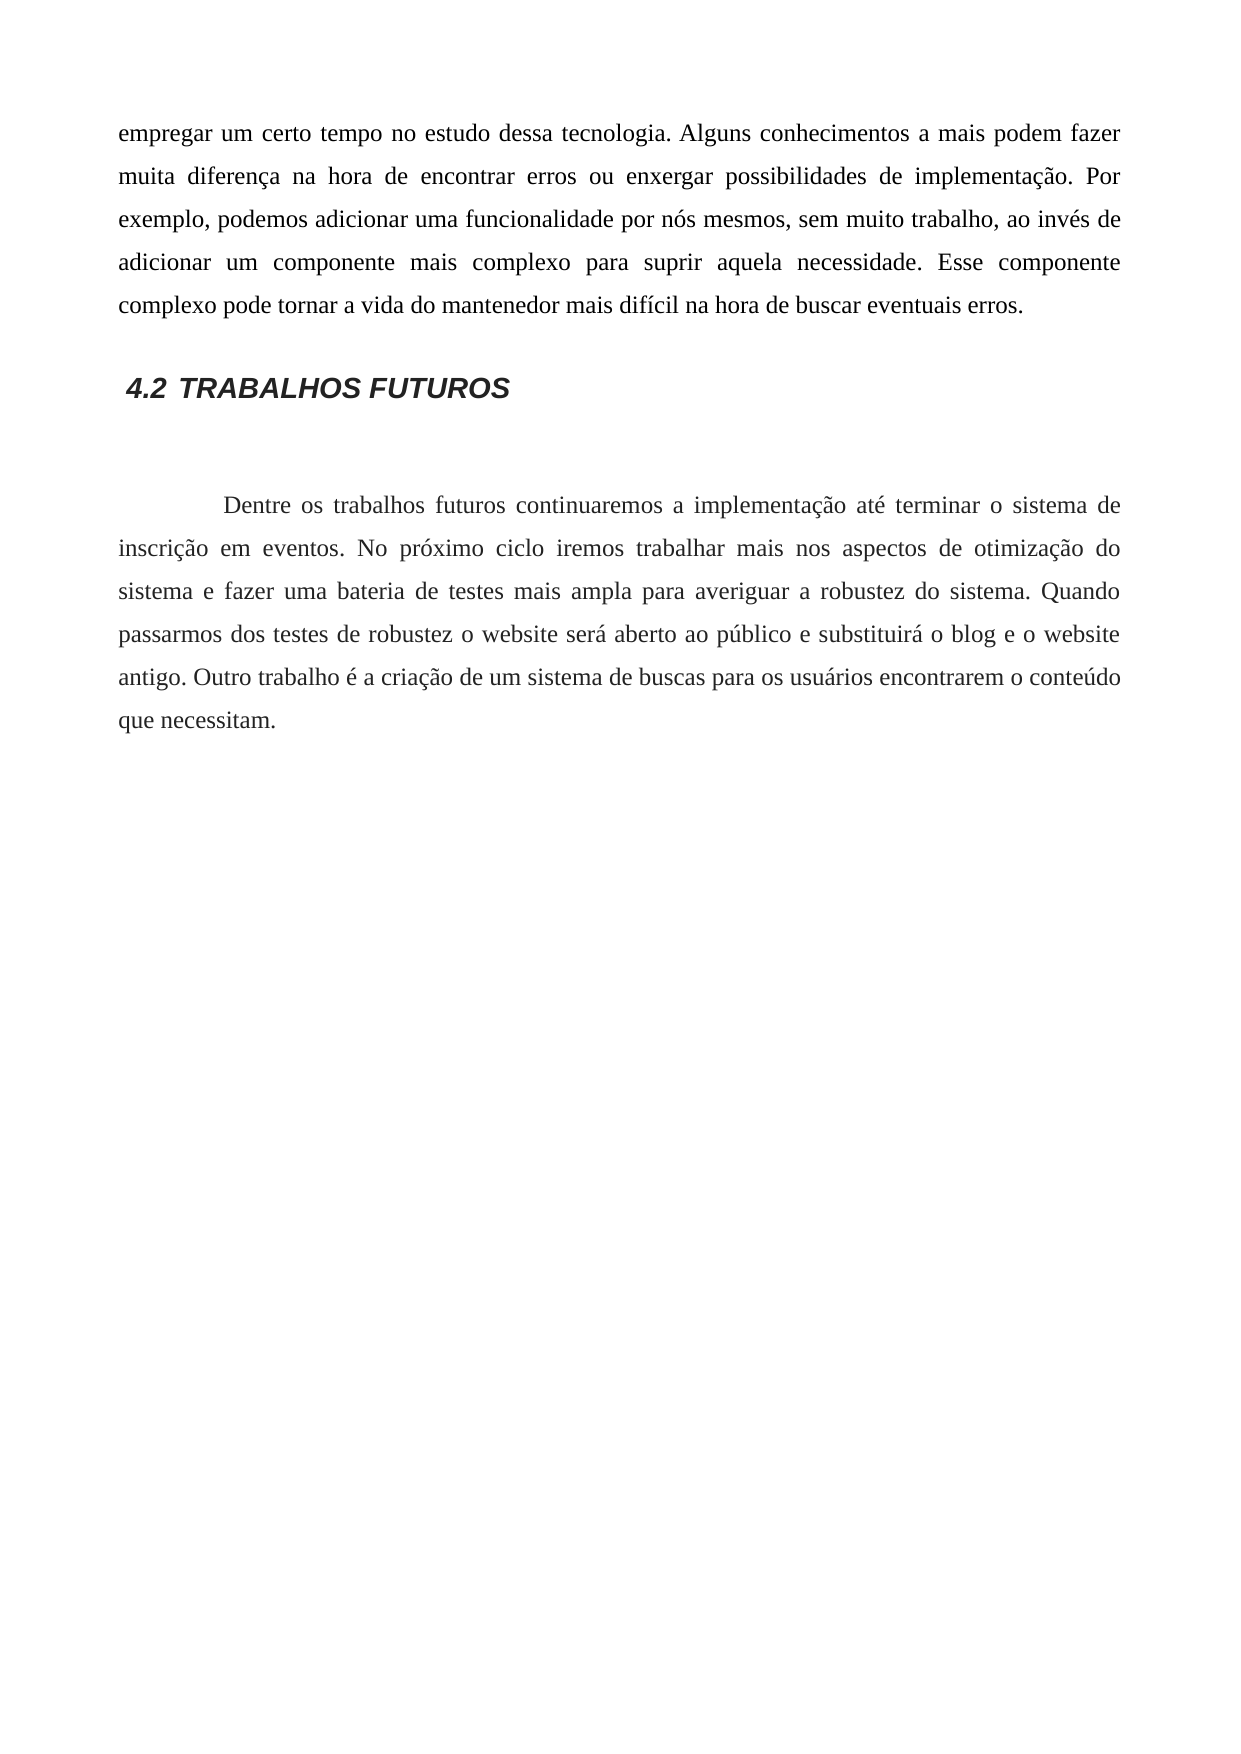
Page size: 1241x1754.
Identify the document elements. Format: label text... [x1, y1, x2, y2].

text empregar um certo tempo no estudo dessa tecnologia. Alguns conhecimentos a mais podem fazer muita diferença na hora de encontrar erros ou enxergar possibilidades de implementação. Por exemplo, podemos adicionar uma funcionalidade por nós mesmos, sem muito trabalho, ao invés de adicionar um componente mais complexo para suprir aquela necessidade. Esse componente complexo pode tornar a vida do mantenedor mais difícil na hora de buscar eventuais erros. [118, 118, 1122, 319]
subtitle TRABALHOS FUTUROS [118, 371, 1122, 405]
text Dentre os trabalhos futuros continuaremos a implementação até terminar o sistema de inscrição em eventos. No próximo ciclo iremos trabalhar mais nos aspectos de otimização do sistema e fazer uma bateria de testes mais ampla para averiguar a robustez do sistema. Quando passarmos dos testes de robustez o website será aberto ao público e substituirá o blog e o website antigo. Outro trabalho é a criação de um sistema de buscas para os usuários encontrarem o conteúdo que necessitam. [118, 490, 1122, 734]
